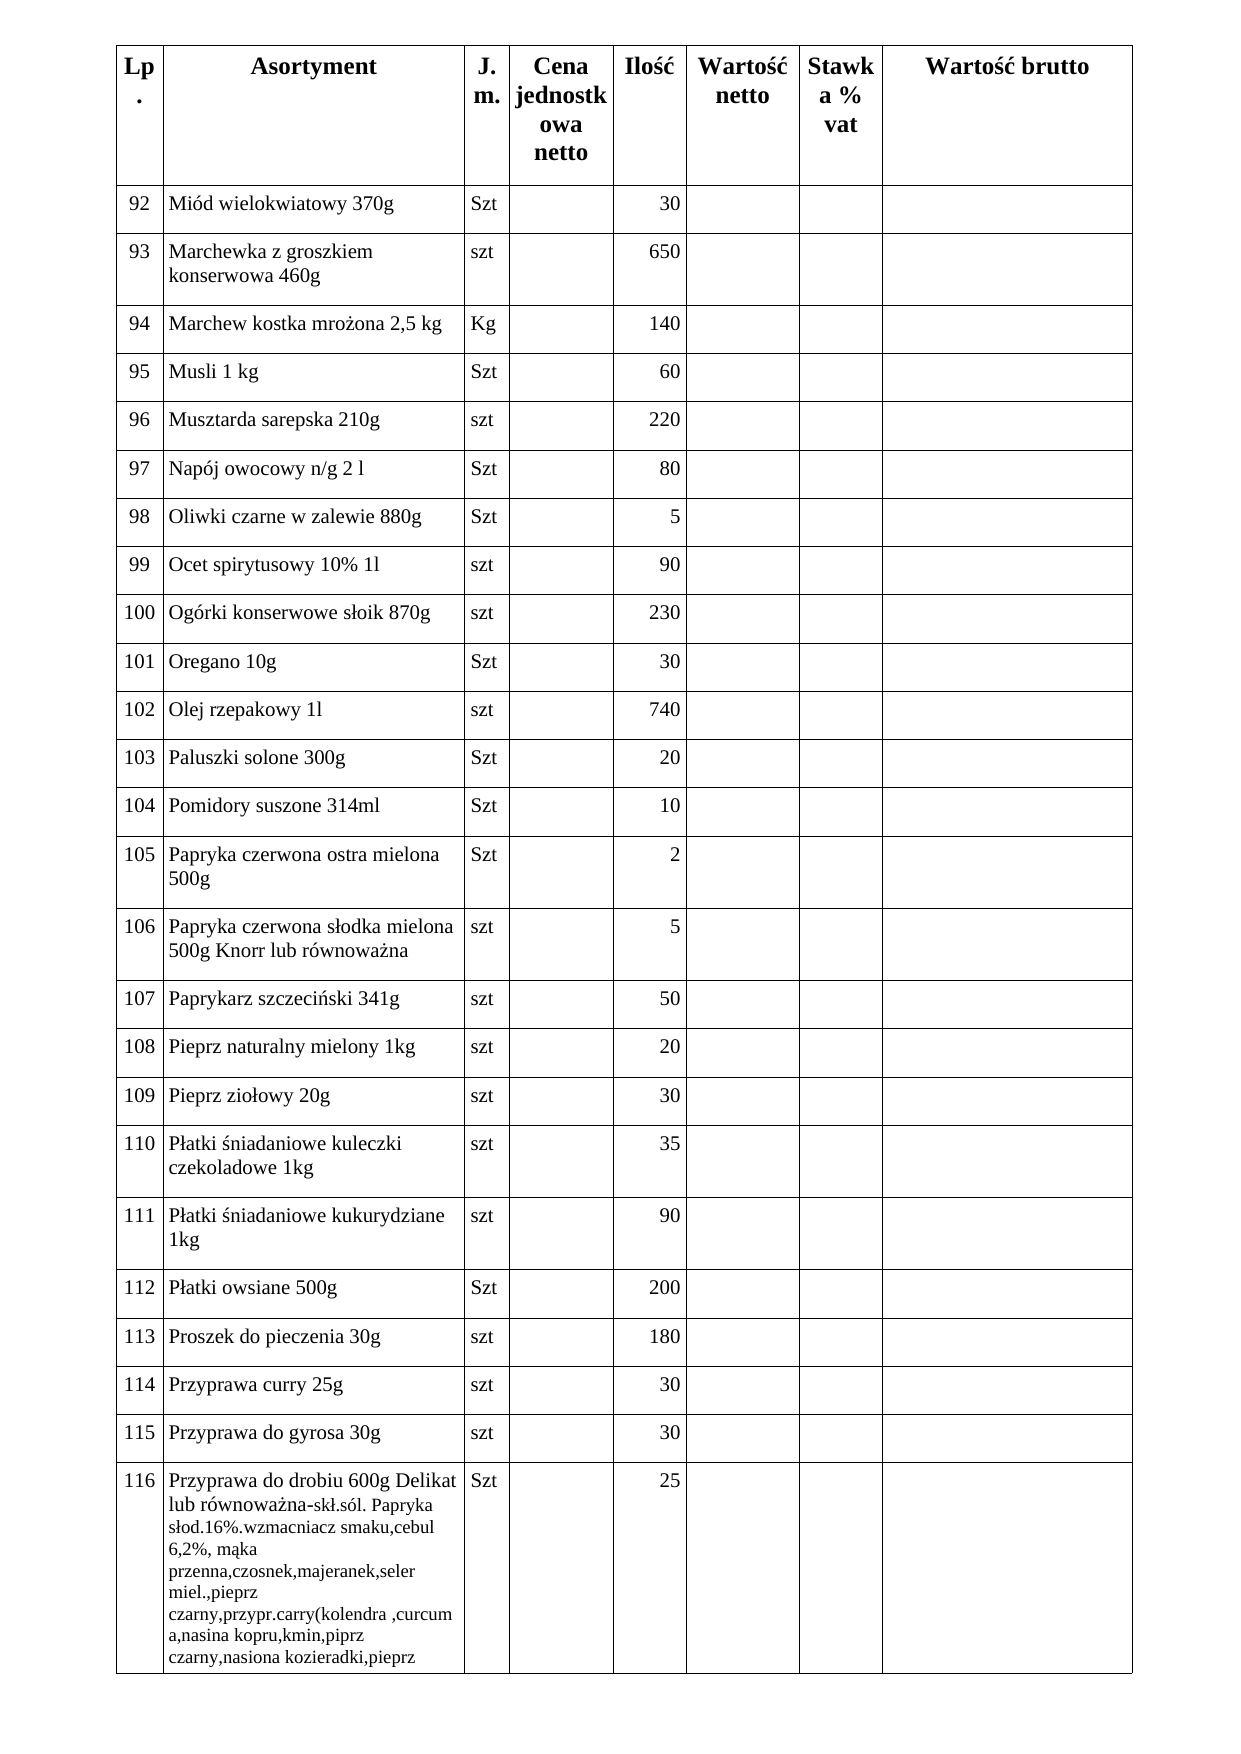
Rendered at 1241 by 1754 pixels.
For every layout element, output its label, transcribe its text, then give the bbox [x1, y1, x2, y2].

table_cell [883, 234, 1132, 305]
table_header J. m. [465, 46, 509, 184]
table_cell Pomidory suszone 314ml [164, 788, 464, 836]
table_cell [510, 692, 613, 739]
table_cell szt [465, 1198, 509, 1269]
table_cell [687, 1029, 799, 1077]
table_header Stawka % vat [800, 46, 882, 184]
table_cell [800, 306, 882, 353]
table_cell Paprykarz szczeciński 341g [164, 981, 464, 1028]
table_cell [800, 595, 882, 643]
table_cell [687, 354, 799, 401]
table_cell 103 [117, 740, 163, 787]
table_cell [800, 451, 882, 498]
table_cell [800, 788, 882, 836]
table_cell [800, 186, 882, 233]
table_cell 109 [117, 1078, 163, 1125]
table_cell Przyprawa do gyrosa 30g [164, 1415, 464, 1462]
table_cell [883, 499, 1132, 546]
table_header Ilość [614, 46, 686, 184]
table_cell [510, 1198, 613, 1269]
table_cell szt [465, 1367, 509, 1414]
table_cell [510, 1126, 613, 1197]
table_cell 90 [614, 547, 686, 594]
table_cell [687, 1367, 799, 1414]
table_cell Miód wielokwiatowy 370g [164, 186, 464, 233]
table_cell [687, 234, 799, 305]
table_cell szt [465, 909, 509, 980]
table_cell 30 [614, 1078, 686, 1125]
table_cell Szt [465, 451, 509, 498]
table_cell [800, 1319, 882, 1366]
table_cell [800, 402, 882, 450]
table_cell [510, 306, 613, 353]
table_cell [510, 1463, 613, 1673]
table_cell [510, 788, 613, 836]
table_cell [687, 909, 799, 980]
table_header Asortyment [164, 46, 464, 184]
table_cell 99 [117, 547, 163, 594]
table_cell [510, 1415, 613, 1462]
table_cell Szt [465, 1463, 509, 1673]
table_cell [510, 451, 613, 498]
table_cell [510, 234, 613, 305]
table_cell 220 [614, 402, 686, 450]
table_cell [883, 306, 1132, 353]
table_cell [800, 234, 882, 305]
table_cell [510, 740, 613, 787]
table_cell [687, 499, 799, 546]
table_cell [883, 837, 1132, 908]
table_header Lp. [117, 46, 163, 184]
table_cell 114 [117, 1367, 163, 1414]
table_cell 60 [614, 354, 686, 401]
table_cell [510, 1367, 613, 1414]
table_cell [883, 1415, 1132, 1462]
table_cell Płatki śniadaniowe kuleczki czekoladowe 1kg [164, 1126, 464, 1197]
table_cell Pieprz ziołowy 20g [164, 1078, 464, 1125]
table_cell 107 [117, 981, 163, 1028]
table_cell 140 [614, 306, 686, 353]
table_cell [687, 1126, 799, 1197]
table_header Cena jednostkowa netto [510, 46, 613, 184]
table_cell 2 [614, 837, 686, 908]
table_cell 30 [614, 186, 686, 233]
table_cell [687, 451, 799, 498]
table_cell [687, 595, 799, 643]
table_cell 116 [117, 1463, 163, 1673]
table_cell 20 [614, 740, 686, 787]
table_cell Szt [465, 788, 509, 836]
table_cell 105 [117, 837, 163, 908]
table_cell [687, 186, 799, 233]
table_cell 104 [117, 788, 163, 836]
table_cell 10 [614, 788, 686, 836]
table_cell [687, 644, 799, 691]
table_cell [800, 1463, 882, 1673]
table_cell 90 [614, 1198, 686, 1269]
table_cell 30 [614, 1367, 686, 1414]
table_cell [687, 837, 799, 908]
table_cell 101 [117, 644, 163, 691]
table_cell 110 [117, 1126, 163, 1197]
table_cell [883, 981, 1132, 1028]
table_cell szt [465, 981, 509, 1028]
table_cell 92 [117, 186, 163, 233]
table_cell 93 [117, 234, 163, 305]
table_cell szt [465, 692, 509, 739]
table_cell [510, 1319, 613, 1366]
table_cell 108 [117, 1029, 163, 1077]
table_cell [510, 1029, 613, 1077]
table_cell [883, 402, 1132, 450]
table_cell [687, 740, 799, 787]
table_cell [883, 1078, 1132, 1125]
table_cell [687, 692, 799, 739]
table_cell [800, 1029, 882, 1077]
table_cell [510, 547, 613, 594]
table_cell Szt [465, 499, 509, 546]
table_cell szt [465, 547, 509, 594]
table_cell Szt [465, 186, 509, 233]
table_cell [510, 981, 613, 1028]
table_cell Napój owocowy n/g 2 l [164, 451, 464, 498]
table_cell 106 [117, 909, 163, 980]
table_cell Ogórki konserwowe słoik 870g [164, 595, 464, 643]
table_cell [883, 1367, 1132, 1414]
table_cell Oliwki czarne w zalewie 880g [164, 499, 464, 546]
table_cell [883, 1198, 1132, 1269]
table_cell szt [465, 1029, 509, 1077]
table_cell 20 [614, 1029, 686, 1077]
table_cell Szt [465, 644, 509, 691]
table_cell [687, 1319, 799, 1366]
table_cell [687, 1415, 799, 1462]
table_cell [800, 1415, 882, 1462]
table_cell [800, 547, 882, 594]
table_cell Płatki owsiane 500g [164, 1270, 464, 1318]
table_cell [883, 1029, 1132, 1077]
table_cell [883, 644, 1132, 691]
table_cell Szt [465, 740, 509, 787]
table_cell 96 [117, 402, 163, 450]
table_cell Oregano 10g [164, 644, 464, 691]
table_cell Szt [465, 837, 509, 908]
table_cell szt [465, 1078, 509, 1125]
table_cell [883, 692, 1132, 739]
table_cell Szt [465, 1270, 509, 1318]
table_cell [687, 1078, 799, 1125]
table_cell 95 [117, 354, 163, 401]
table_header Wartość netto [687, 46, 799, 184]
table_cell Przyprawa curry 25g [164, 1367, 464, 1414]
table_cell szt [465, 402, 509, 450]
table_cell [883, 547, 1132, 594]
table_cell 102 [117, 692, 163, 739]
table_cell Marchew kostka mrożona 2,5 kg [164, 306, 464, 353]
table_cell 115 [117, 1415, 163, 1462]
table_cell [687, 1198, 799, 1269]
table_cell Szt [465, 354, 509, 401]
table_cell [687, 547, 799, 594]
table_cell Musztarda sarepska 210g [164, 402, 464, 450]
table_cell [510, 186, 613, 233]
table_cell [510, 644, 613, 691]
table_cell 30 [614, 1415, 686, 1462]
table_cell 111 [117, 1198, 163, 1269]
table_cell Proszek do pieczenia 30g [164, 1319, 464, 1366]
table_cell [510, 1270, 613, 1318]
table_cell [510, 354, 613, 401]
table_cell Płatki śniadaniowe kukurydziane 1kg [164, 1198, 464, 1269]
table_cell [883, 1463, 1132, 1673]
table_header Wartość brutto [883, 46, 1132, 184]
table_cell [687, 1270, 799, 1318]
table_cell [883, 354, 1132, 401]
table_cell szt [465, 1126, 509, 1197]
table_cell 230 [614, 595, 686, 643]
table_cell [800, 1270, 882, 1318]
table_cell [883, 909, 1132, 980]
table_cell 97 [117, 451, 163, 498]
table_cell szt [465, 1415, 509, 1462]
table_cell [510, 402, 613, 450]
table_cell Kg [465, 306, 509, 353]
table_cell [687, 981, 799, 1028]
table_cell 50 [614, 981, 686, 1028]
table_cell 80 [614, 451, 686, 498]
table_cell [687, 1463, 799, 1673]
table_cell 94 [117, 306, 163, 353]
table_cell [687, 306, 799, 353]
table_cell [687, 788, 799, 836]
table_cell [883, 1270, 1132, 1318]
table_cell Pieprz naturalny mielony 1kg [164, 1029, 464, 1077]
table_cell [883, 740, 1132, 787]
table_cell [800, 1198, 882, 1269]
table_cell Musli 1 kg [164, 354, 464, 401]
table_cell Przyprawa do drobiu 600g Delikat lub równoważna-skł.sól. Papryka słod.16%.wzmacniacz smaku,cebul 6,2%, mąka przenna,czosnek,majeranek,seler miel.,pieprz czarny,przypr.carry(kolendra ,curcuma,nasina kopru,kmin,piprz czarny,nasiona kozieradki,pieprz [164, 1463, 464, 1673]
table_cell 200 [614, 1270, 686, 1318]
table_cell [883, 451, 1132, 498]
table_cell 112 [117, 1270, 163, 1318]
table_cell [883, 186, 1132, 233]
table_cell [510, 909, 613, 980]
table_cell [800, 1078, 882, 1125]
table_cell Marchewka z groszkiem konserwowa 460g [164, 234, 464, 305]
table_cell Papryka czerwona słodka mielona 500g Knorr lub równoważna [164, 909, 464, 980]
table_cell [800, 981, 882, 1028]
table_cell [800, 837, 882, 908]
table_cell [800, 1367, 882, 1414]
table_cell 180 [614, 1319, 686, 1366]
table_cell Ocet spirytusowy 10% 1l [164, 547, 464, 594]
table_cell Paluszki solone 300g [164, 740, 464, 787]
table_cell 5 [614, 499, 686, 546]
table_cell [800, 644, 882, 691]
table_cell 650 [614, 234, 686, 305]
table_cell 98 [117, 499, 163, 546]
table_cell [883, 1319, 1132, 1366]
table_cell [510, 595, 613, 643]
table_cell [510, 1078, 613, 1125]
table_cell [510, 837, 613, 908]
table_cell 100 [117, 595, 163, 643]
table_cell [800, 1126, 882, 1197]
table_cell 25 [614, 1463, 686, 1673]
table_cell [800, 354, 882, 401]
table_cell 113 [117, 1319, 163, 1366]
table_cell Papryka czerwona ostra mielona 500g [164, 837, 464, 908]
table_cell [800, 909, 882, 980]
table_cell 35 [614, 1126, 686, 1197]
table_cell szt [465, 1319, 509, 1366]
table_cell [883, 595, 1132, 643]
table_cell [800, 692, 882, 739]
table_cell szt [465, 595, 509, 643]
table_cell [883, 788, 1132, 836]
table_cell szt [465, 234, 509, 305]
table_cell [800, 740, 882, 787]
table_cell [510, 499, 613, 546]
table_cell 740 [614, 692, 686, 739]
table_cell [687, 402, 799, 450]
table_cell [800, 499, 882, 546]
table_cell 30 [614, 644, 686, 691]
table_cell 5 [614, 909, 686, 980]
table_cell Olej rzepakowy 1l [164, 692, 464, 739]
table_cell [883, 1126, 1132, 1197]
